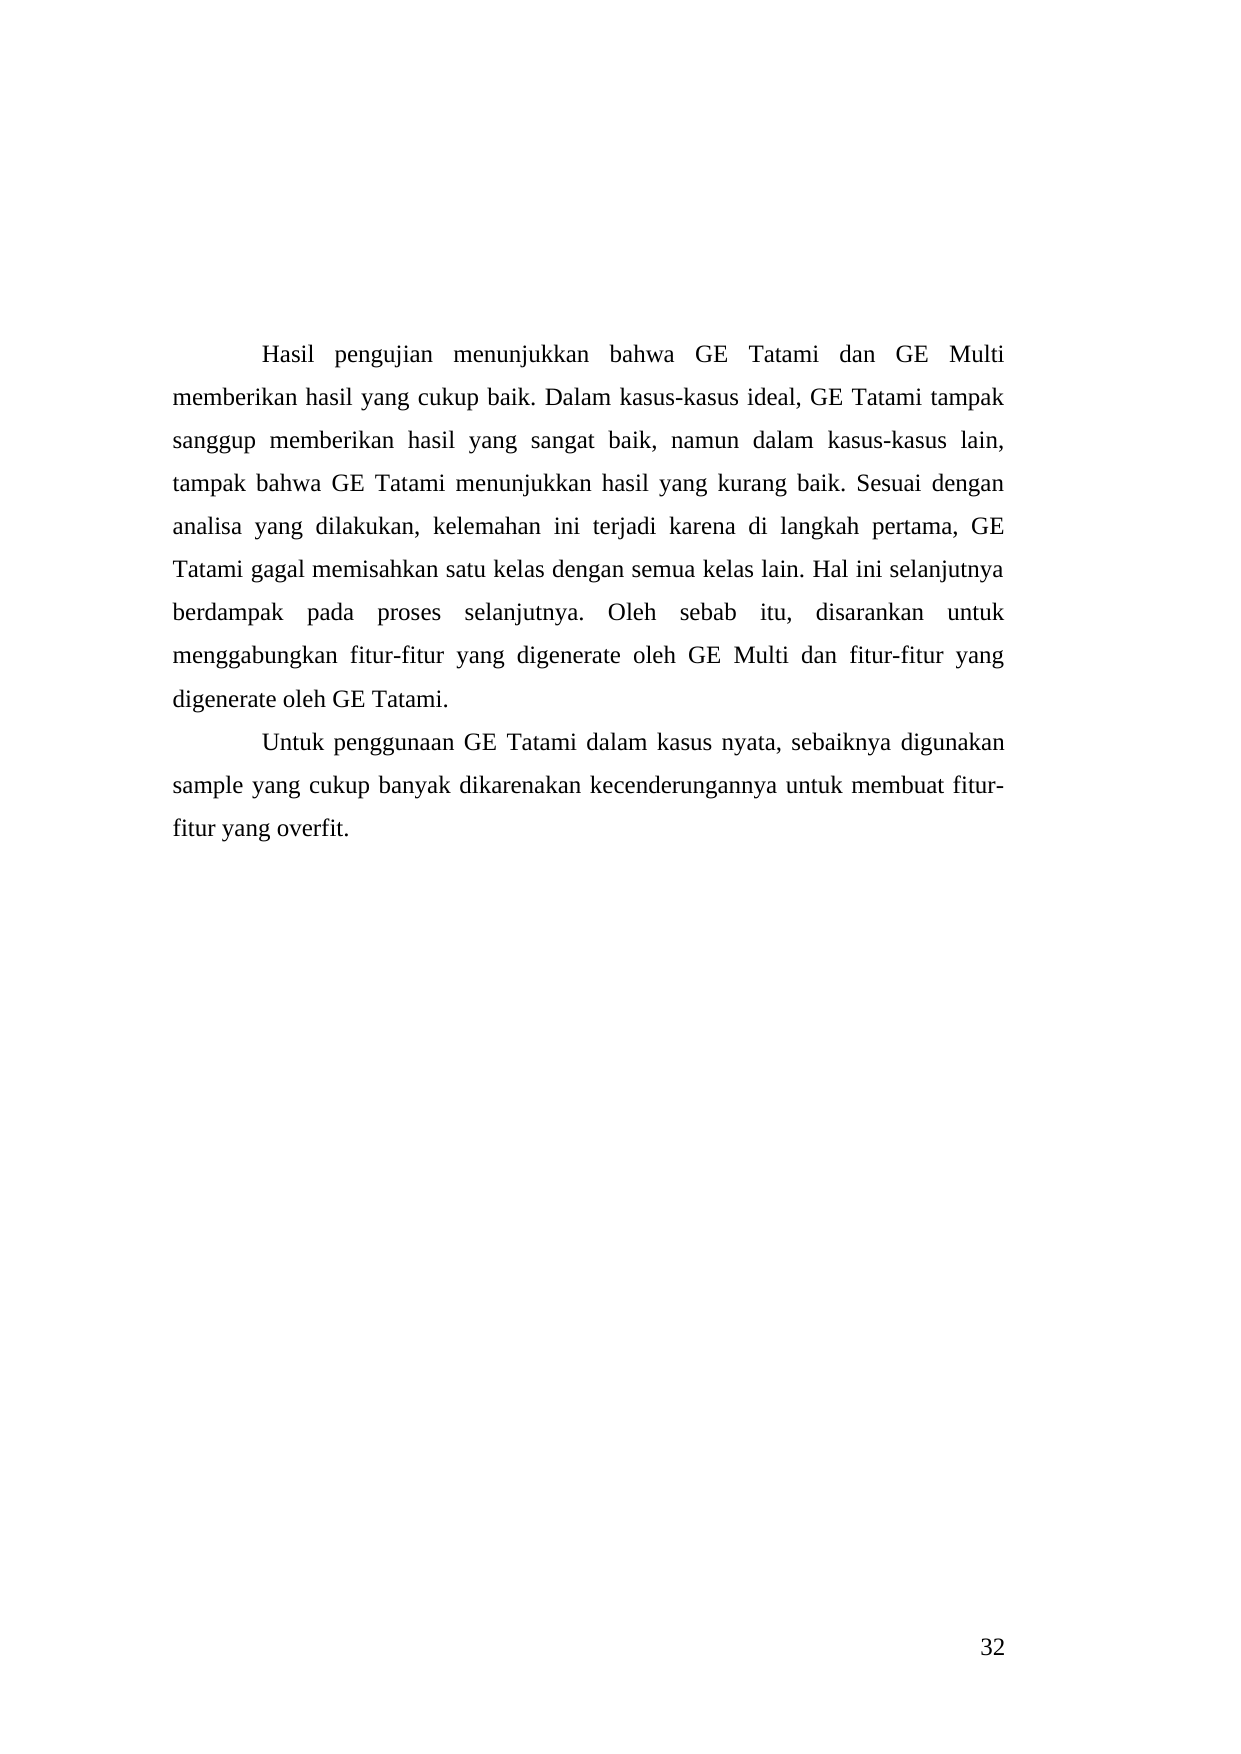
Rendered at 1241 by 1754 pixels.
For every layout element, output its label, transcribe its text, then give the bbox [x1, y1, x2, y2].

text Untuk penggunaan GE Tatami dalam kasus nyata, sebaiknya digunakan sample yang cukup banyak dikarenakan kecenderungannya untuk membuat fitur-fitur yang overfit. [172, 727, 1005, 842]
text Hasil pengujian menunjukkan bahwa GE Tatami dan GE Multi memberikan hasil yang cukup baik. Dalam kasus-kasus ideal, GE Tatami tampak sanggup memberikan hasil yang sangat baik, namun dalam kasus-kasus lain, tampak bahwa GE Tatami menunjukkan hasil yang kurang baik. Sesuai dengan analisa yang dilakukan, kelemahan ini terjadi karena di langkah pertama, GE Tatami gagal memisahkan satu kelas dengan semua kelas lain. Hal ini selanjutnya berdampak pada proses selanjutnya. Oleh sebab itu, disarankan untuk menggabungkan fitur-fitur yang digenerate oleh GE Multi dan fitur-fitur yang digenerate oleh GE Tatami. [172, 339, 1005, 712]
